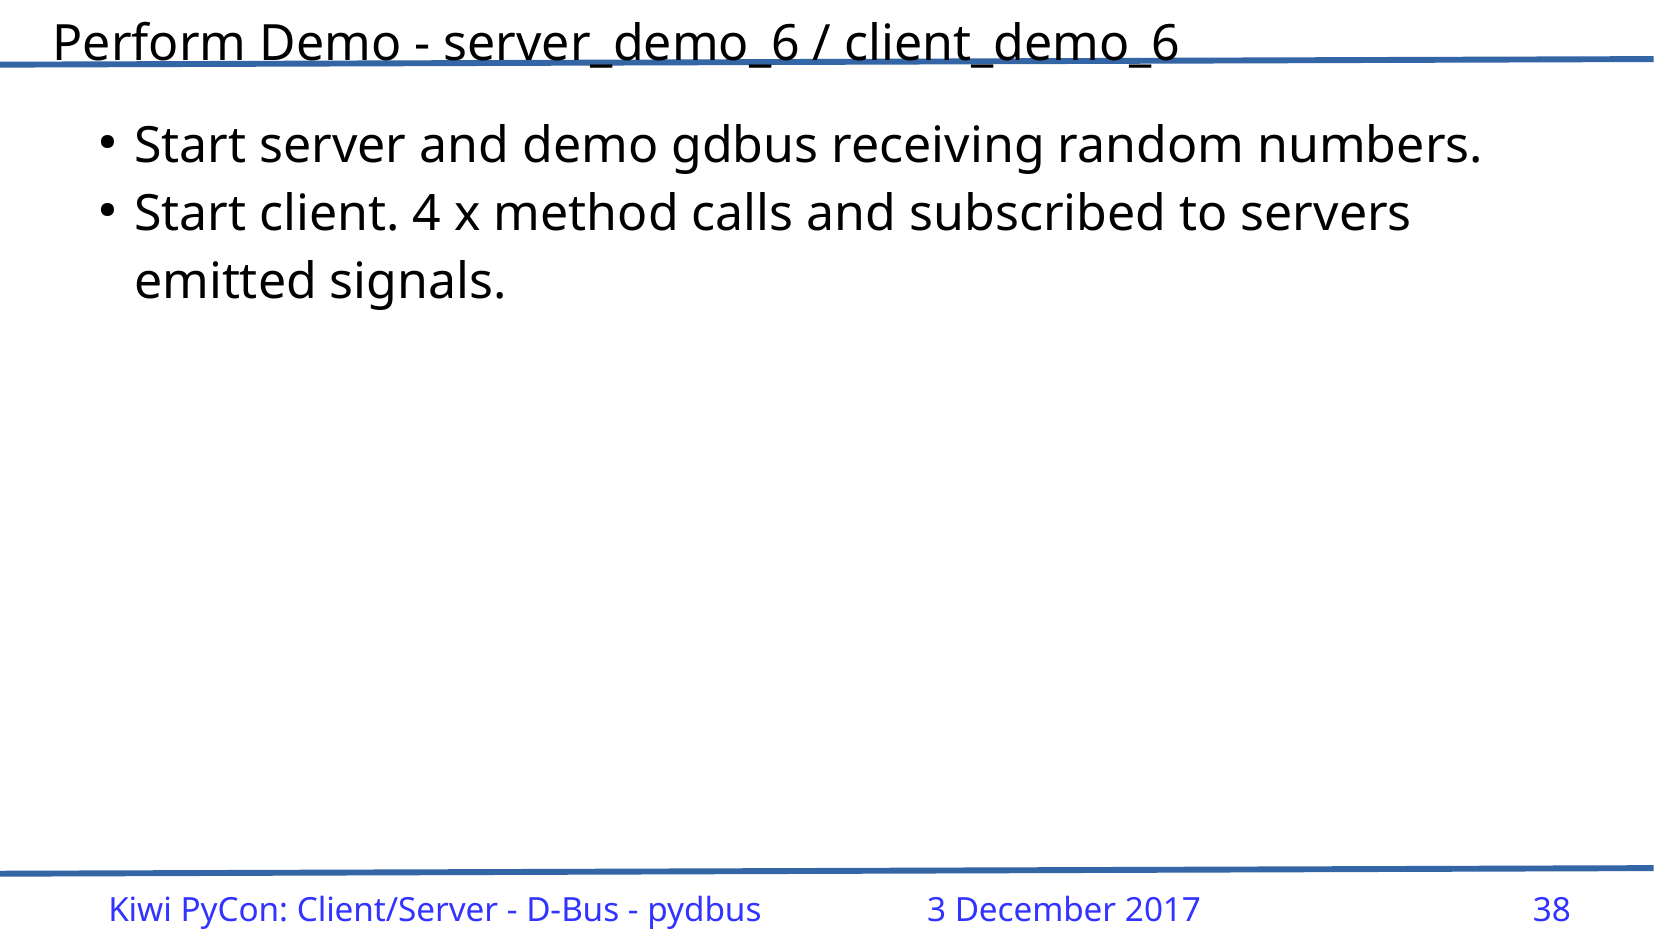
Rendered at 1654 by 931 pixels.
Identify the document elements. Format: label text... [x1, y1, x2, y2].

text_box Start server and demo gdbus receiving random numbers. Start client. 4 x method calls and subscribed to servers emitted signals. [84, 101, 1586, 750]
text_box Perform Demo - server_demo_6 / client_demo_6 [37, 0, 1540, 76]
